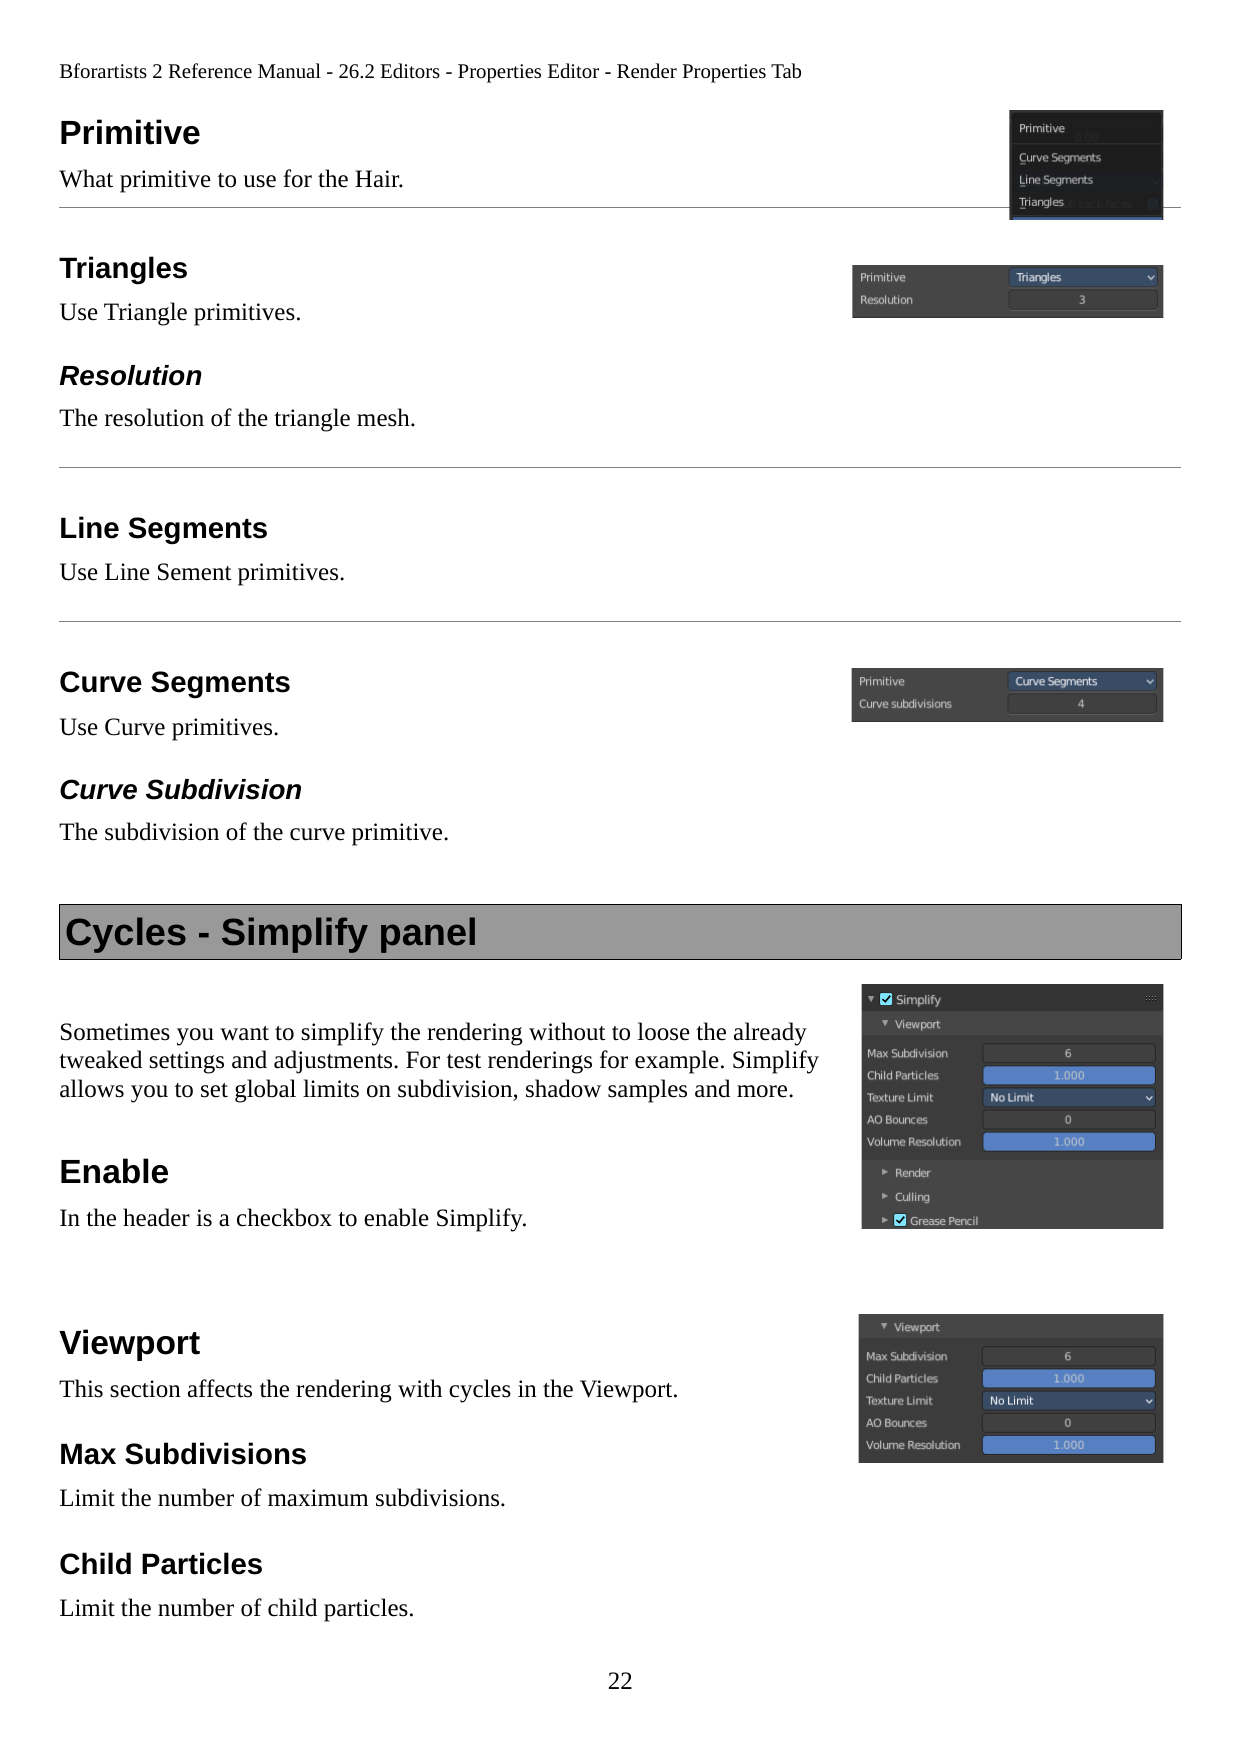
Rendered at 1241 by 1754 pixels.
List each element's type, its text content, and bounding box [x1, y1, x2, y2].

picture [852, 265, 1164, 318]
text What primitive to use for the Hair. [59, 164, 1009, 192]
subtitle [1164, 113, 1181, 151]
table_header Cycles - Simplify panel [60, 905, 1181, 959]
text Use Triangle primitives. [59, 297, 1181, 326]
subtitle Triangles [59, 251, 1181, 285]
subtitle [1164, 1322, 1181, 1361]
text Use Curve primitives. [59, 712, 1181, 740]
subtitle Primitive [59, 113, 1009, 151]
subtitle Enable [59, 1152, 861, 1191]
subtitle Resolution [59, 359, 1181, 391]
subtitle [1164, 1152, 1181, 1191]
subtitle Max Subdivisions [59, 1437, 1181, 1471]
subtitle Line Segments [59, 511, 1181, 545]
text In the header is a checkbox to enable Simplify. [59, 1203, 1181, 1232]
picture [1009, 110, 1164, 220]
picture [858, 1314, 1164, 1463]
picture [861, 984, 1164, 1229]
text The subdivision of the curve primitive. [59, 817, 1181, 846]
text Use Line Sement primitives. [59, 557, 1181, 586]
subtitle Curve Subdivision [59, 773, 1181, 805]
text The resolution of the triangle mesh. [59, 403, 1181, 432]
text Sometimes you want to simplify the rendering without to loose the already tweaked settings and adjustments. For test renderings for example. Simplify allows you to set global limits on subdivision, shadow samples and more. [59, 1017, 861, 1103]
subtitle Viewport [59, 1322, 858, 1361]
text This section affects the rendering with cycles in the Viewport. [59, 1374, 858, 1402]
subtitle Child Particles [59, 1547, 1181, 1581]
text Limit the number of child particles. [59, 1593, 1181, 1622]
subtitle Curve Segments [59, 665, 1181, 699]
picture [851, 668, 1164, 722]
text Limit the number of maximum subdivisions. [59, 1483, 1181, 1512]
